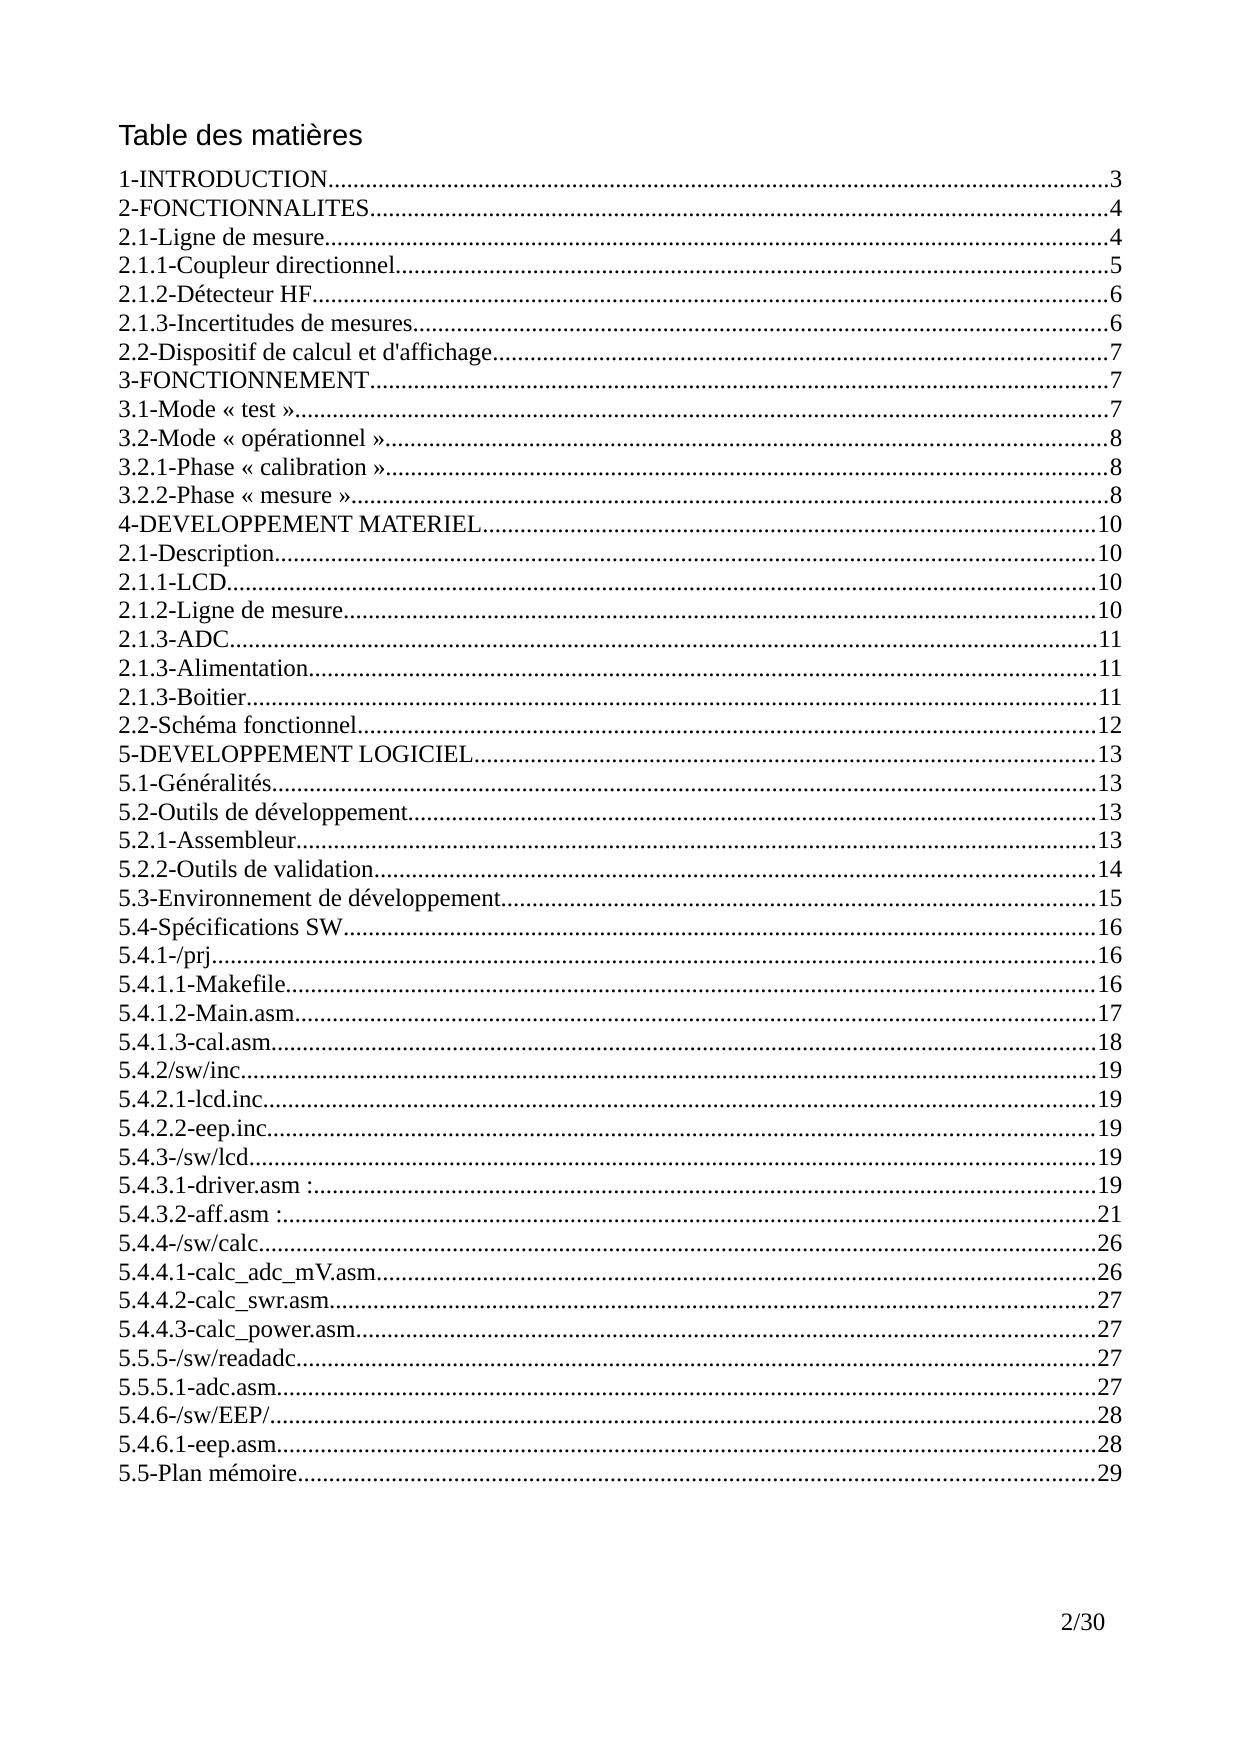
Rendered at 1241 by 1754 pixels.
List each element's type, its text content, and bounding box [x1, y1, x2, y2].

text 2.1.3-Alimentation 11 [118, 653, 1122, 682]
text 5.2.1-Assembleur 13 [118, 825, 1122, 854]
text 2.1.3-Incertitudes de mesures 6 [118, 308, 1122, 337]
text 4-DEVELOPPEMENT MATERIEL 10 [118, 509, 1122, 538]
text 2.2-Dispositif de calcul et d'affichage 7 [118, 337, 1122, 365]
text 5.4.1.3-cal.asm 18 [118, 1027, 1122, 1055]
text 5.4.4.1-calc_adc_mV.asm 26 [118, 1257, 1122, 1285]
text 5.5.5-/sw/readadc 27 [118, 1343, 1122, 1372]
text 2.1.3-ADC 11 [118, 624, 1122, 653]
text 5.5-Plan mémoire 29 [118, 1458, 1122, 1487]
text 2.1.2-Détecteur HF 6 [118, 279, 1122, 308]
text 5.4.1.1-Makefile 16 [118, 969, 1122, 998]
text 5.4.4.3-calc_power.asm 27 [118, 1314, 1122, 1343]
text 5.2-Outils de développement 13 [118, 797, 1122, 825]
text 2.1.3-Boitier 11 [118, 682, 1122, 710]
text 5.2.2-Outils de validation 14 [118, 854, 1122, 883]
text 5.4.3.1-driver.asm : 19 [118, 1170, 1122, 1199]
text 3.2.1-Phase « calibration » 8 [118, 452, 1122, 480]
text 5.4.3.2-aff.asm : 21 [118, 1199, 1122, 1228]
text 5.4.3-/sw/lcd 19 [118, 1142, 1122, 1170]
text 2.2-Schéma fonctionnel 12 [118, 710, 1122, 739]
text 5.4.2.1-lcd.inc 19 [118, 1084, 1122, 1113]
text 2.1.1-Coupleur directionnel 5 [118, 250, 1122, 279]
text 3-FONCTIONNEMENT 7 [118, 365, 1122, 394]
text 2.1-Description 10 [118, 538, 1122, 567]
text 3.2-Mode « opérationnel » 8 [118, 423, 1122, 452]
text 5-DEVELOPPEMENT LOGICIEL 13 [118, 739, 1122, 768]
text 5.4.2.2-eep.inc 19 [118, 1113, 1122, 1142]
text 2-FONCTIONNALITES 4 [118, 193, 1122, 222]
text 5.4.4.2-calc_swr.asm 27 [118, 1285, 1122, 1314]
text 1-INTRODUCTION 3 [118, 164, 1122, 193]
text 2.1.1-LCD 10 [118, 567, 1122, 595]
text 2.1-Ligne de mesure 4 [118, 222, 1122, 250]
text 5.4.4-/sw/calc 26 [118, 1228, 1122, 1257]
text 5.4.1.2-Main.asm 17 [118, 998, 1122, 1027]
text 5.4.6-/sw/EEP/ 28 [118, 1400, 1122, 1429]
subtitle Table des matières [118, 118, 1122, 152]
text 5.4-Spécifications SW 16 [118, 912, 1122, 940]
text 5.1-Généralités 13 [118, 768, 1122, 797]
text 3.1-Mode « test » 7 [118, 394, 1122, 423]
text 5.3-Environnement de développement 15 [118, 883, 1122, 912]
text 5.4.6.1-eep.asm 28 [118, 1429, 1122, 1458]
text 3.2.2-Phase « mesure » 8 [118, 480, 1122, 509]
text 5.5.5.1-adc.asm 27 [118, 1372, 1122, 1400]
text 2.1.2-Ligne de mesure 10 [118, 595, 1122, 624]
text 5.4.1-/prj 16 [118, 940, 1122, 969]
text 5.4.2/sw/inc 19 [118, 1055, 1122, 1084]
